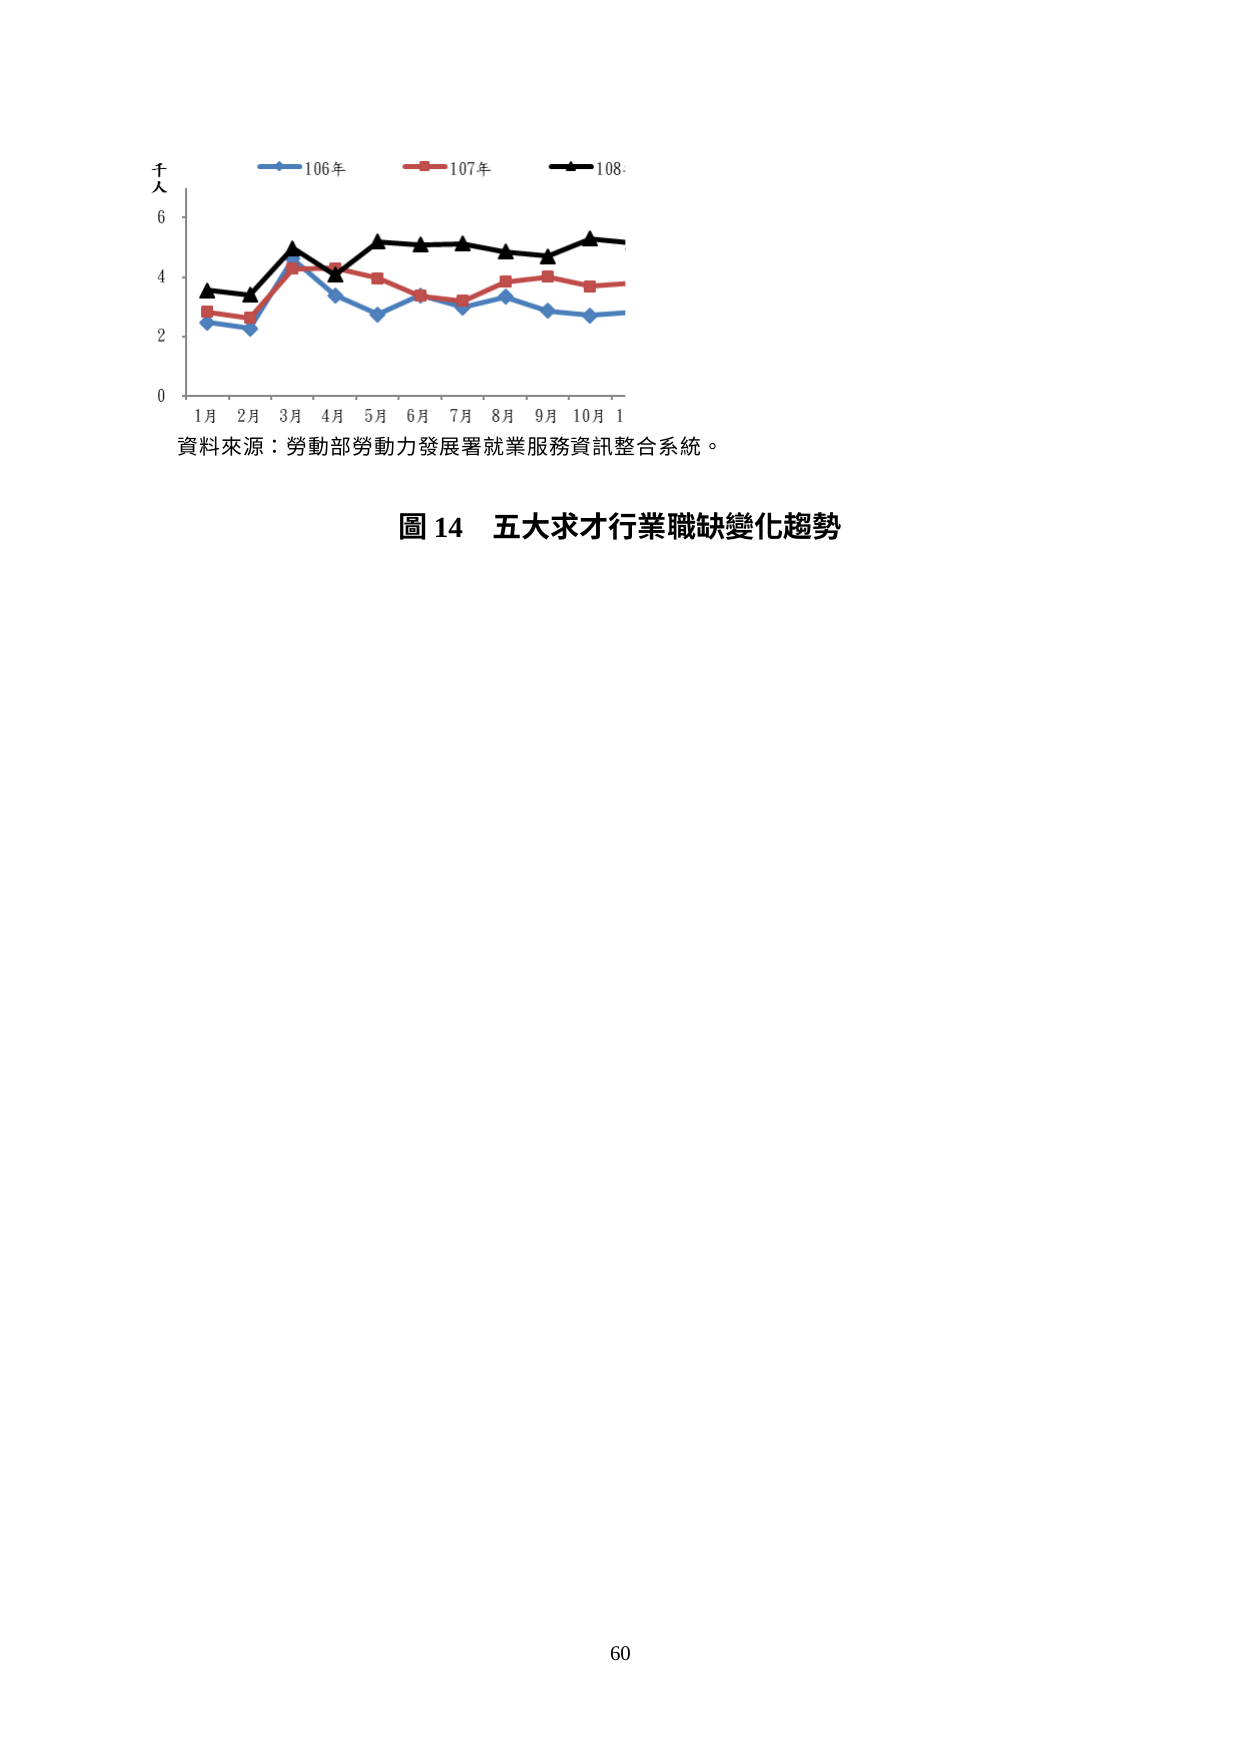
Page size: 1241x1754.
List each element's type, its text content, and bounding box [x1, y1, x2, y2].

text 圖14 五大求才行業職缺變化趨勢 [177, 485, 1063, 564]
table_cell [125, 148, 626, 426]
text 資料來源：勞動部勞動力發展署就業服務資訊整合系統。 [177, 426, 1063, 465]
picture [136, 150, 626, 424]
table_cell [626, 148, 1115, 426]
